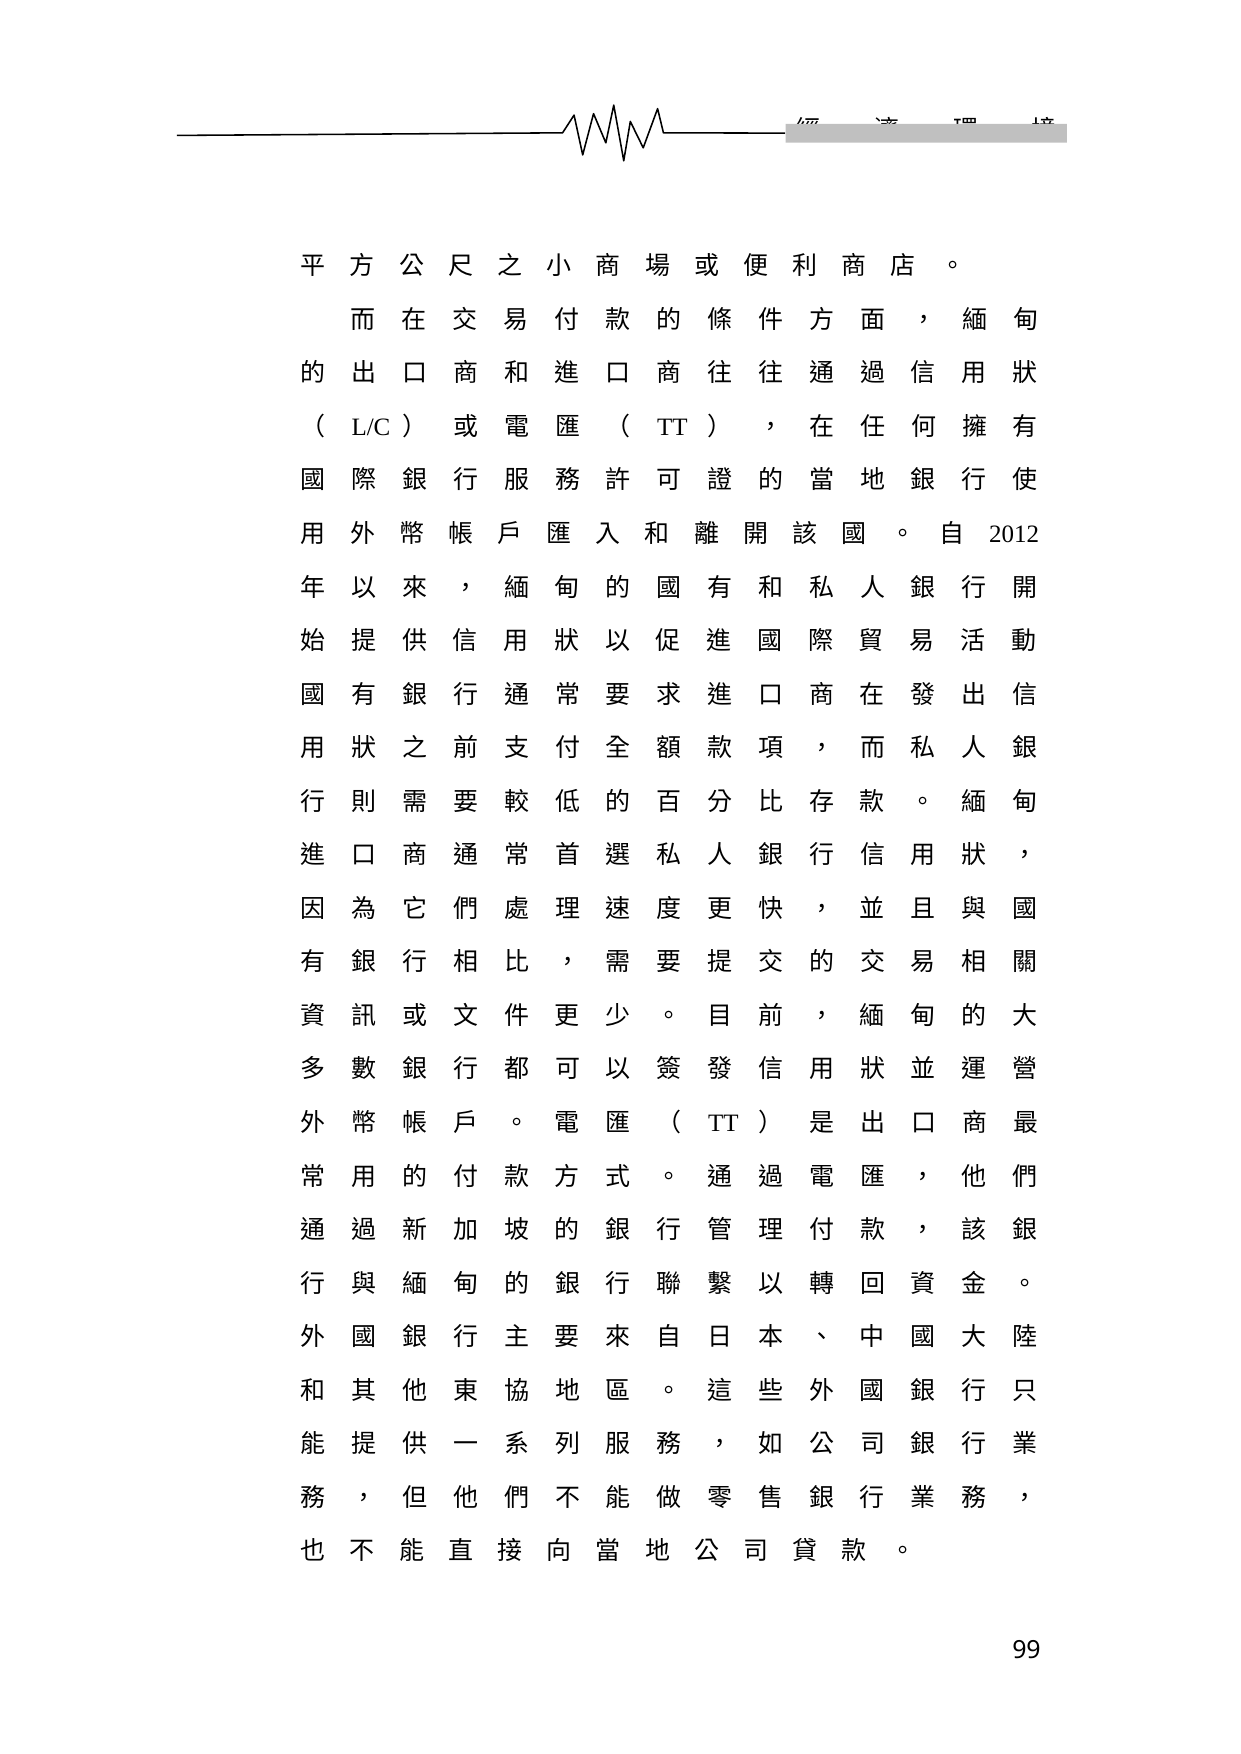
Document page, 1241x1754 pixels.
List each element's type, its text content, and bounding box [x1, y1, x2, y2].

text 而在交易付款的條件方面，緬甸的出口商和進口商往往通過信用狀（L/C）或電匯（TT），在任何擁有國際銀行服務許可證的當地銀行使用外幣帳戶匯入和離開該國。自2012年以來，緬甸的國有和私人銀行開始提供信用狀以促進國際貿易活動。國有銀行通常要求進口商在發出信用狀之前支付全額款項，而私人銀行則需要較低的百分比存款。緬甸進口商通常首選私人銀行信用狀，因為它們處理速度更快，並且與國有銀行相比，需要提交的交易相關資訊或文件更少。目前，緬甸的大多數銀行都可以簽發信用狀並運營外幣帳戶。電匯（TT）是出口商最常用的付款方式。通過電匯，他們通過新加坡的銀行管理付款，該銀行與緬甸的銀行聯繫以轉回資金。外國銀行主要來自日本、中國大陸和其他東協地區。這些外國銀行只能提供一系列服務，如公司銀行業務，但他們不能做零售銀行業務，也不能直接向當地公司貸款。 [276, 291, 1063, 1576]
text 平方公尺之小商場或便利商店。 [276, 237, 1063, 291]
